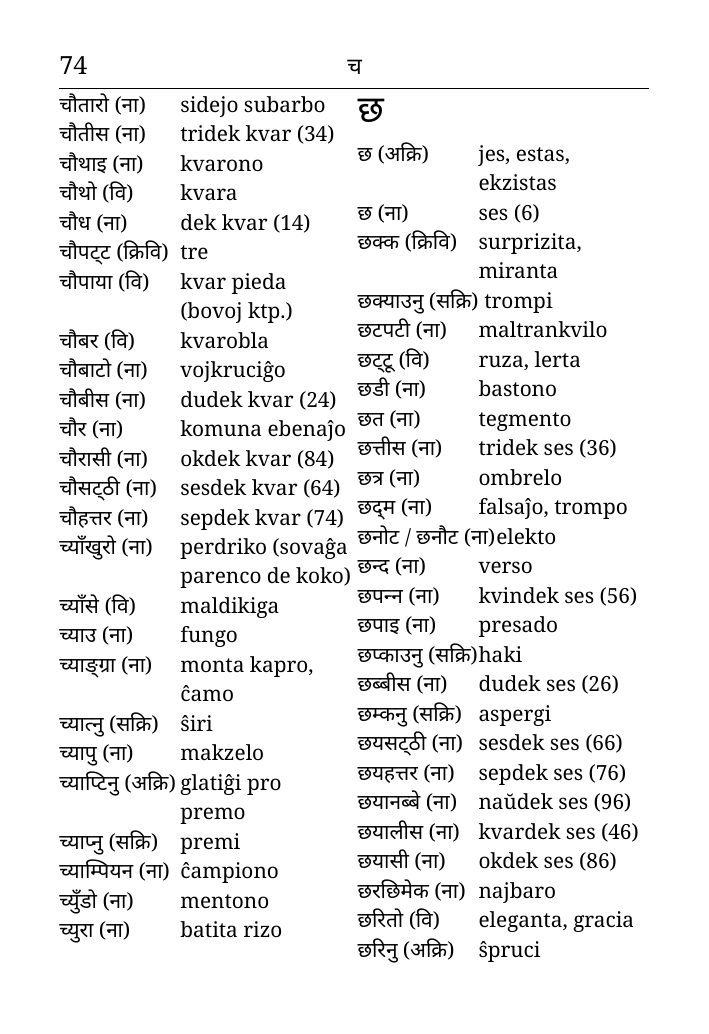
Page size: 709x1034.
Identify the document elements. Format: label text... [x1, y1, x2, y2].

text चौरासी (ना) okdek kvar (84) [59, 442, 351, 472]
text च्याङ्ग्रा (ना) monta kapro, ĉamo [59, 649, 351, 708]
text छडी (ना) bastono [357, 373, 649, 403]
text चौपट्ट (क्रिवि) tre [59, 236, 351, 266]
text छरिनु (अक्रि) ŝpruci [357, 933, 649, 963]
text चौथाइ (ना) kvarono [59, 148, 351, 177]
text छपन्न (ना) kvindek ses (56) [357, 580, 649, 609]
text च्याउ (ना) fungo [59, 619, 351, 649]
text छयानब्बे (ना) naŭdek ses (96) [357, 786, 649, 816]
text छ (ना) ses (6) [357, 196, 649, 226]
text छटपटी (ना) maltrankvilo [357, 314, 649, 344]
text चौहत्तर (ना) sepdek kvar (74) [59, 501, 351, 531]
text चौतारो (ना) sidejo subarbo [59, 89, 351, 118]
text छब्बीस (ना) dudek ses (26) [357, 668, 649, 698]
text छयालीस (ना) kvardek ses (46) [357, 816, 649, 845]
text छक्याउनु (सक्रि) trompi [357, 285, 649, 314]
text चौबर (वि) kvarobla [59, 324, 351, 354]
text छयहत्तर (ना) sepdek ses (76) [357, 757, 649, 786]
text छयसट्ठी (ना) sesdek ses (66) [357, 727, 649, 757]
text छनोट / छनौट (ना) elekto [357, 521, 649, 550]
text छयासी (ना) okdek ses (86) [357, 845, 649, 874]
text च्याँसे (वि) maldikiga [59, 590, 351, 619]
text छरितो (वि) eleganta, gracia [357, 904, 649, 933]
text चौपाया (वि) kvar pieda (bovoj ktp.) [59, 266, 351, 324]
text चौध (ना) dek kvar (14) [59, 207, 351, 236]
text छपाइ (ना) presado [357, 609, 649, 639]
text छरछिमेक (ना) najbaro [357, 874, 649, 904]
text च्याँखुरो (ना) perdriko (sovaĝa parenco de koko) [59, 531, 351, 590]
text च्युँडो (ना) mentono [59, 884, 351, 914]
text चौथो (वि) kvara [59, 177, 351, 207]
text चौबाटो (ना) vojkruciĝo [59, 354, 351, 383]
text च्यापु (ना) makzelo [59, 737, 351, 767]
text छक्क (क्रिवि) surprizita, miranta [357, 226, 649, 285]
text चौबीस (ना) dudek kvar (24) [59, 383, 351, 413]
text छम्कनु (सक्रि) aspergi [357, 698, 649, 727]
text छत (ना) tegmento [357, 403, 649, 432]
subtitle छ [357, 89, 649, 137]
text चौतीस (ना) tridek kvar (34) [59, 118, 351, 148]
text छत्तीस (ना) tridek ses (36) [357, 432, 649, 462]
text छप्काउनु (सक्रि) haki [357, 639, 649, 668]
text छत्र (ना) ombrelo [357, 462, 649, 491]
text छट्टू (वि) ruza, lerta [357, 344, 649, 373]
text छन्द (ना) verso [357, 550, 649, 580]
text च्याप्टिनु (अक्रि) glatiĝi pro premo [59, 767, 351, 826]
text च्युरा (ना) batita rizo [59, 914, 351, 943]
text च्याप्नु (सक्रि) premi [59, 826, 351, 855]
text छ (अक्रि) jes, estas, ekzistas [357, 137, 649, 196]
text च्यात्‍नु (सक्रि) ŝiri [59, 708, 351, 737]
text चौर (ना) komuna ebenaĵo [59, 413, 351, 442]
text छद्‍म (ना) falsaĵo, trompo [357, 491, 649, 521]
text च्याम्पियन (ना) ĉampiono [59, 855, 351, 884]
text चौसट्ठी (ना) sesdek kvar (64) [59, 472, 351, 501]
